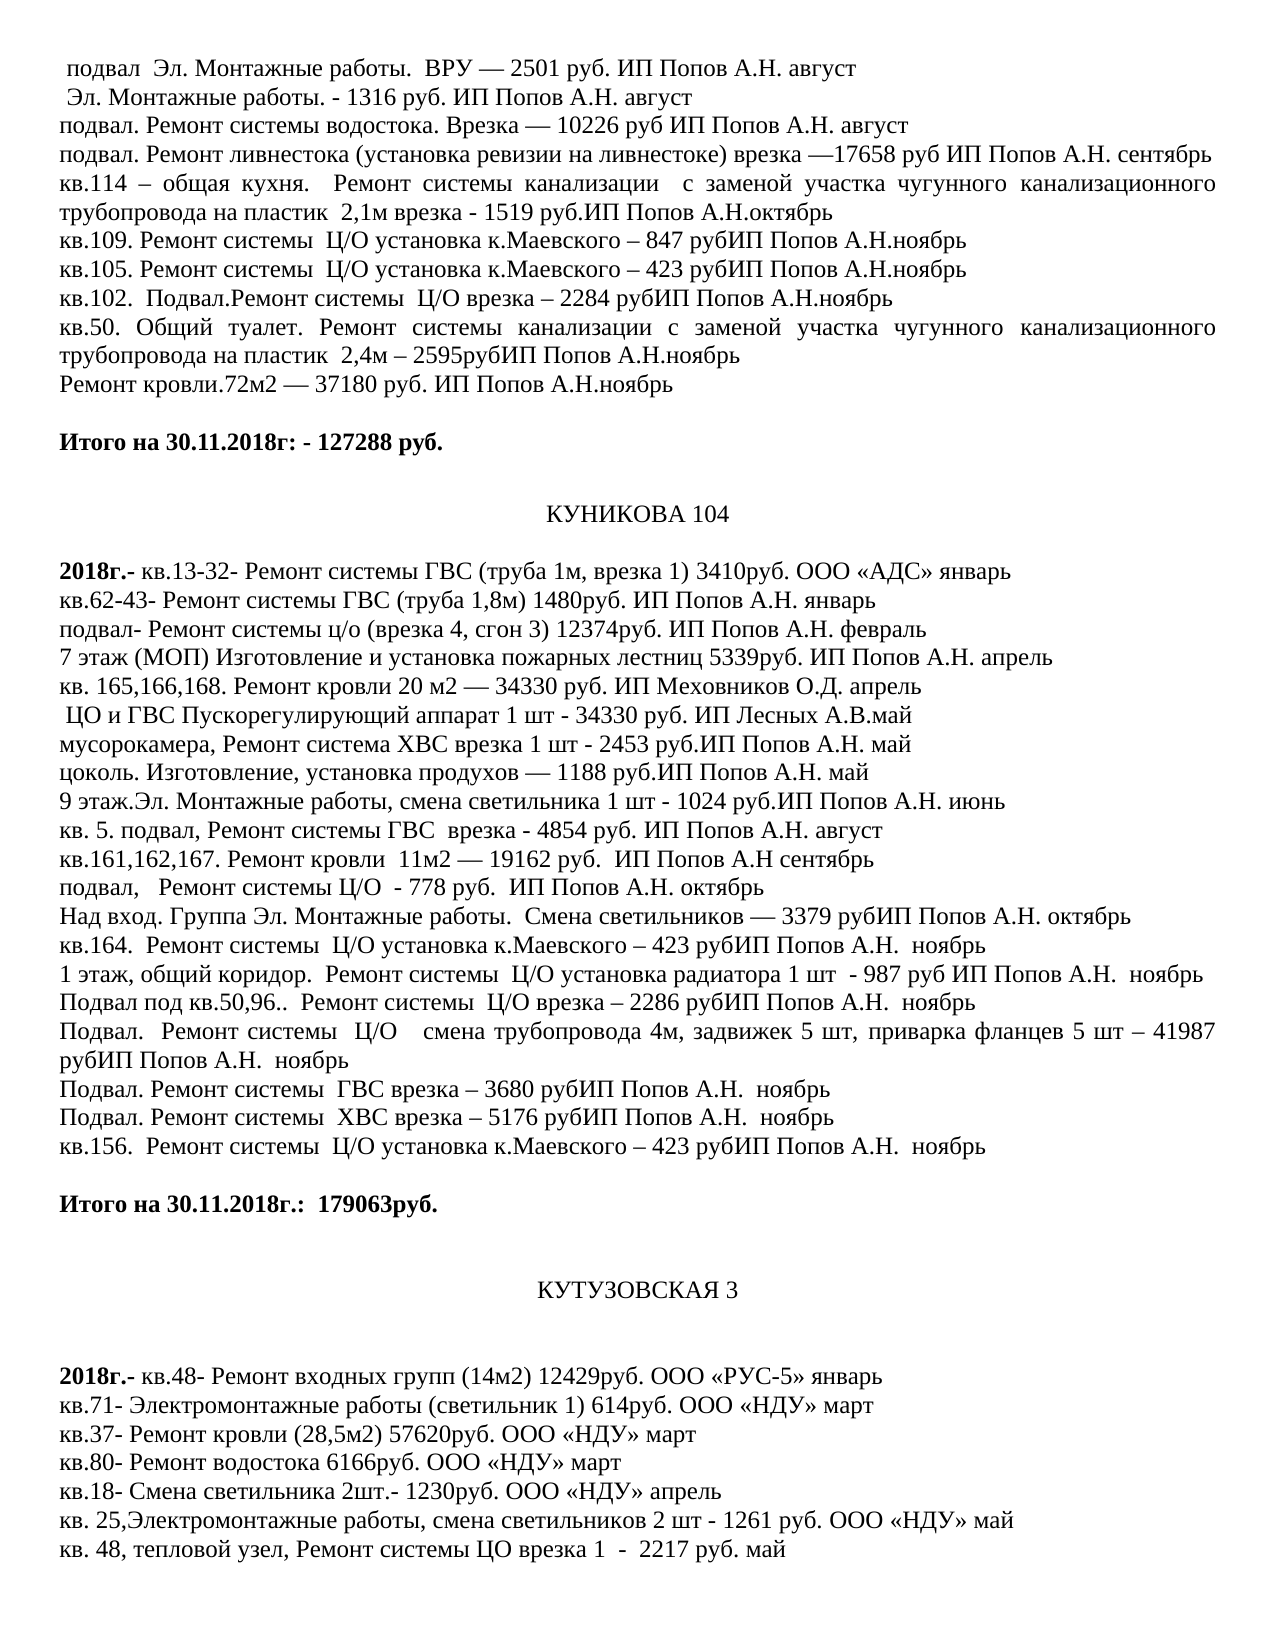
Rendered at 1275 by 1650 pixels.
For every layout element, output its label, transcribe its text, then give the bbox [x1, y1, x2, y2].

text кв.156. Ремонт системы Ц/О установка к.Маевского – 423 рубИП Попов А.Н. ноябрь [59, 1131, 1216, 1160]
text цоколь. Изготовление, установка продухов — 1188 руб.ИП Попов А.Н. май [59, 757, 1216, 786]
text Подвал. Ремонт системы Ц/О смена трубопровода 4м, задвижек 5 шт, приварка фланцев 5 шт – 41987 рубИП Попов А.Н. ноябрь [59, 1016, 1216, 1074]
text Ремонт кровли.72м2 — 37180 руб. ИП Попов А.Н.ноябрь [59, 369, 1216, 398]
text кв. 48, тепловой узел, Ремонт системы ЦО врезка 1 - 2217 руб. май [59, 1534, 1216, 1562]
text кв.50. Общий туалет. Ремонт системы канализации с заменой участка чугунного канализационного трубопровода на пластик 2,4м – 2595рубИП Попов А.Н.ноябрь [59, 312, 1216, 369]
text 2018г.- кв.13-32- Ремонт системы ГВС (труба 1м, врезка 1) 3410руб. ООО «АДС» январь [59, 556, 1216, 585]
text ЦО и ГВС Пускорегулирующий аппарат 1 шт - 34330 руб. ИП Лесных А.В.май [59, 700, 1216, 729]
text кв.161,162,167. Ремонт кровли 11м2 — 19162 руб. ИП Попов А.Н сентябрь [59, 844, 1216, 872]
text подвал- Ремонт системы ц/о (врезка 4, сгон 3) 12374руб. ИП Попов А.Н. февраль [59, 614, 1216, 642]
text кв.18- Смена светильника 2шт.- 1230руб. ООО «НДУ» апрель [59, 1476, 1216, 1505]
text кв.102. Подвал.Ремонт системы Ц/О врезка – 2284 рубИП Попов А.Н.ноябрь [59, 283, 1216, 312]
text кв.164. Ремонт системы Ц/О установка к.Маевского – 423 рубИП Попов А.Н. ноябрь [59, 930, 1216, 959]
text Над вход. Группа Эл. Монтажные работы. Смена светильников — 3379 рубИП Попов А.Н. октябрь [59, 901, 1216, 930]
text кв.62-43- Ремонт системы ГВС (труба 1,8м) 1480руб. ИП Попов А.Н. январь [59, 585, 1216, 614]
text Итого на 30.11.2018г: - 127288 руб. [59, 427, 1216, 456]
text Подвал под кв.50,96.. Ремонт системы Ц/О врезка – 2286 рубИП Попов А.Н. ноябрь [59, 987, 1216, 1016]
text кв.109. Ремонт системы Ц/О установка к.Маевского – 847 рубИП Попов А.Н.ноябрь [59, 226, 1216, 254]
text Подвал. Ремонт системы ГВС врезка – 3680 рубИП Попов А.Н. ноябрь [59, 1074, 1216, 1102]
text кв.105. Ремонт системы Ц/О установка к.Маевского – 423 рубИП Попов А.Н.ноябрь [59, 254, 1216, 283]
text подвал. Ремонт ливнестока (установка ревизии на ливнестоке) врезка —17658 руб ИП Попов А.Н. сентябрь [59, 139, 1216, 168]
text Эл. Монтажные работы. - 1316 руб. ИП Попов А.Н. август [59, 82, 1216, 111]
text КУНИКОВА 104 [59, 499, 1216, 527]
text кв. 165,166,168. Ремонт кровли 20 м2 — 34330 руб. ИП Меховников О.Д. апрель [59, 671, 1216, 700]
text мусорокамера, Ремонт система ХВС врезка 1 шт - 2453 руб.ИП Попов А.Н. май [59, 729, 1216, 757]
text подвал. Ремонт системы водостока. Врезка — 10226 руб ИП Попов А.Н. август [59, 111, 1216, 139]
text Подвал. Ремонт системы ХВС врезка – 5176 рубИП Попов А.Н. ноябрь [59, 1102, 1216, 1131]
text Итого на 30.11.2018г.: 179063руб. [59, 1189, 1216, 1217]
text кв. 5. подвал, Ремонт системы ГВС врезка - 4854 руб. ИП Попов А.Н. август [59, 815, 1216, 844]
text кв.80- Ремонт водостока 6166руб. ООО «НДУ» март [59, 1447, 1216, 1476]
text подвал, Ремонт системы Ц/О - 778 руб. ИП Попов А.Н. октябрь [59, 872, 1216, 901]
text кв. 25,Электромонтажные работы, смена светильников 2 шт - 1261 руб. ООО «НДУ» май [59, 1505, 1216, 1534]
text подвал Эл. Монтажные работы. ВРУ — 2501 руб. ИП Попов А.Н. август [59, 53, 1216, 82]
text 1 этаж, общий коридор. Ремонт системы Ц/О установка радиатора 1 шт - 987 руб ИП Попов А.Н. ноябрь [59, 959, 1216, 987]
text кв.114 – общая кухня. Ремонт системы канализации с заменой участка чугунного канализационного трубопровода на пластик 2,1м врезка - 1519 руб.ИП Попов А.Н.октябрь [59, 168, 1216, 226]
text кв.71- Электромонтажные работы (светильник 1) 614руб. ООО «НДУ» март [59, 1390, 1216, 1419]
text кв.37- Ремонт кровли (28,5м2) 57620руб. ООО «НДУ» март [59, 1419, 1216, 1447]
text 2018г.- кв.48- Ремонт входных групп (14м2) 12429руб. ООО «РУС-5» январь [59, 1361, 1216, 1390]
text 9 этаж.Эл. Монтажные работы, смена светильника 1 шт - 1024 руб.ИП Попов А.Н. июнь [59, 786, 1216, 815]
text 7 этаж (МОП) Изготовление и установка пожарных лестниц 5339руб. ИП Попов А.Н. апрель [59, 642, 1216, 671]
text КУТУЗОВСКАЯ 3 [59, 1275, 1216, 1304]
